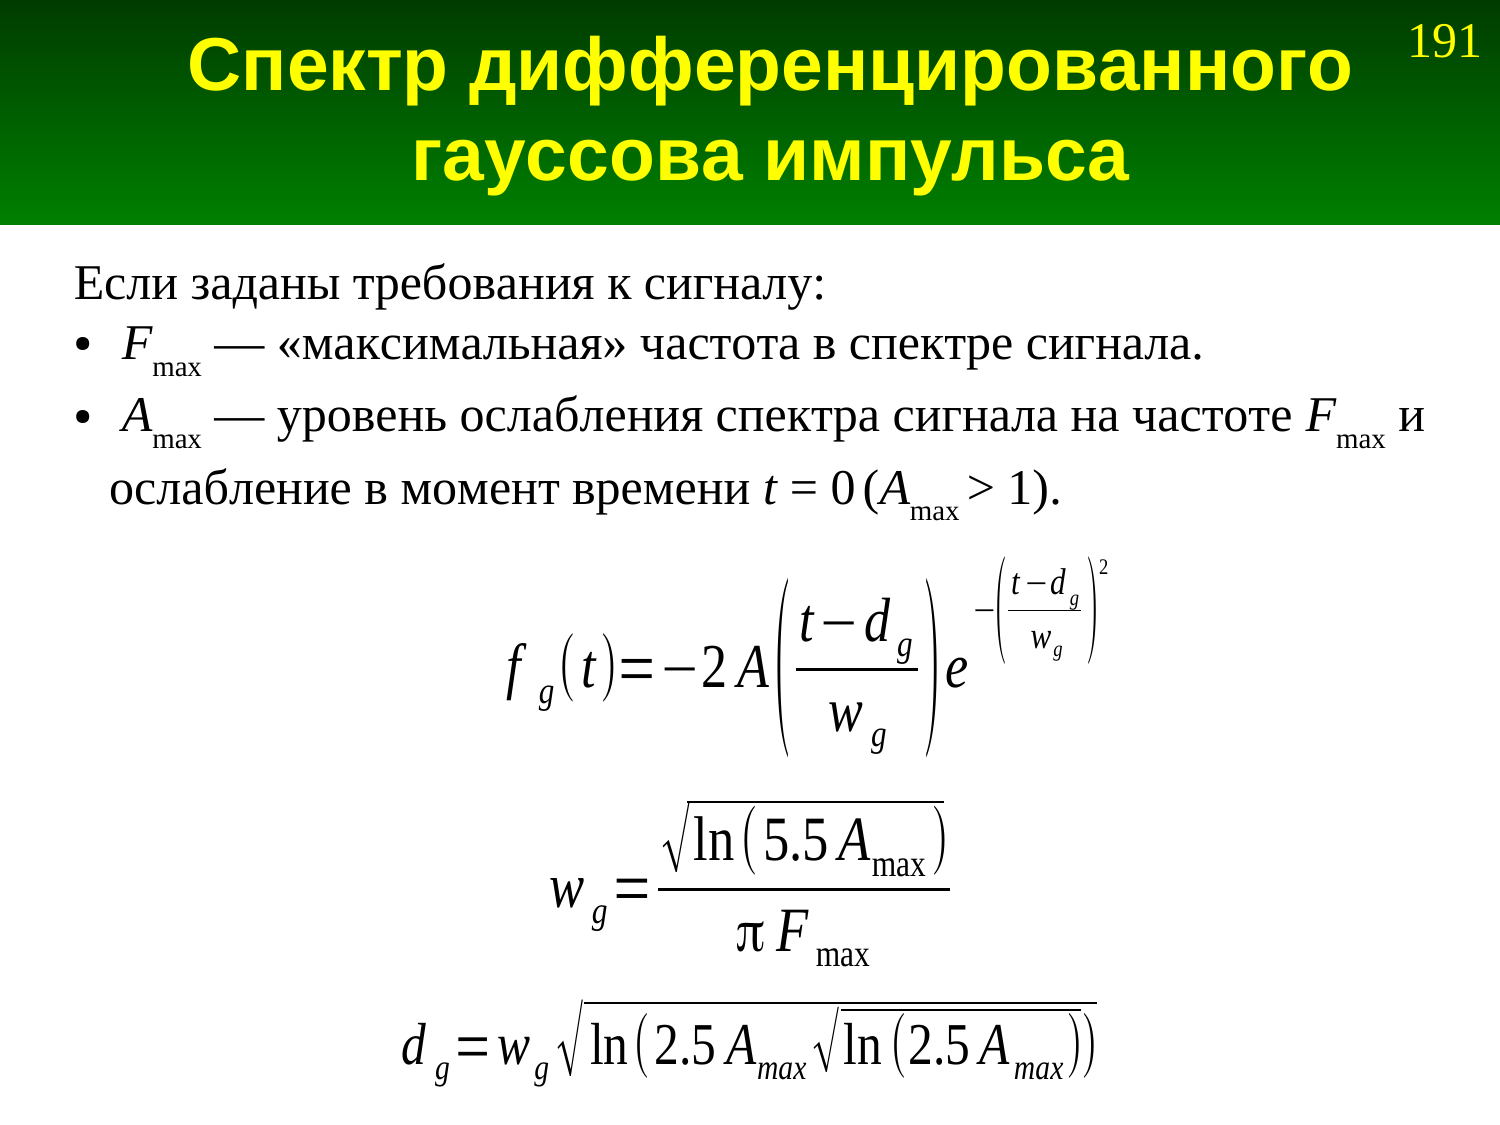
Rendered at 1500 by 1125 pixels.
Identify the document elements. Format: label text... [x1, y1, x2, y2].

title Спектр дифференцированного гауссова импульса [100, 7, 1441, 204]
chart [483, 555, 1120, 762]
text_box Если заданы требования к сигналу: Fmax — «максимальная» частота в спектре сигнала. Amax — уровень ослабления спектра сигнала на частоте Fmax и ослабление в момент времени t = 0 (Amax > 1). [59, 242, 1453, 679]
chart [388, 998, 1112, 1087]
chart [535, 797, 965, 975]
